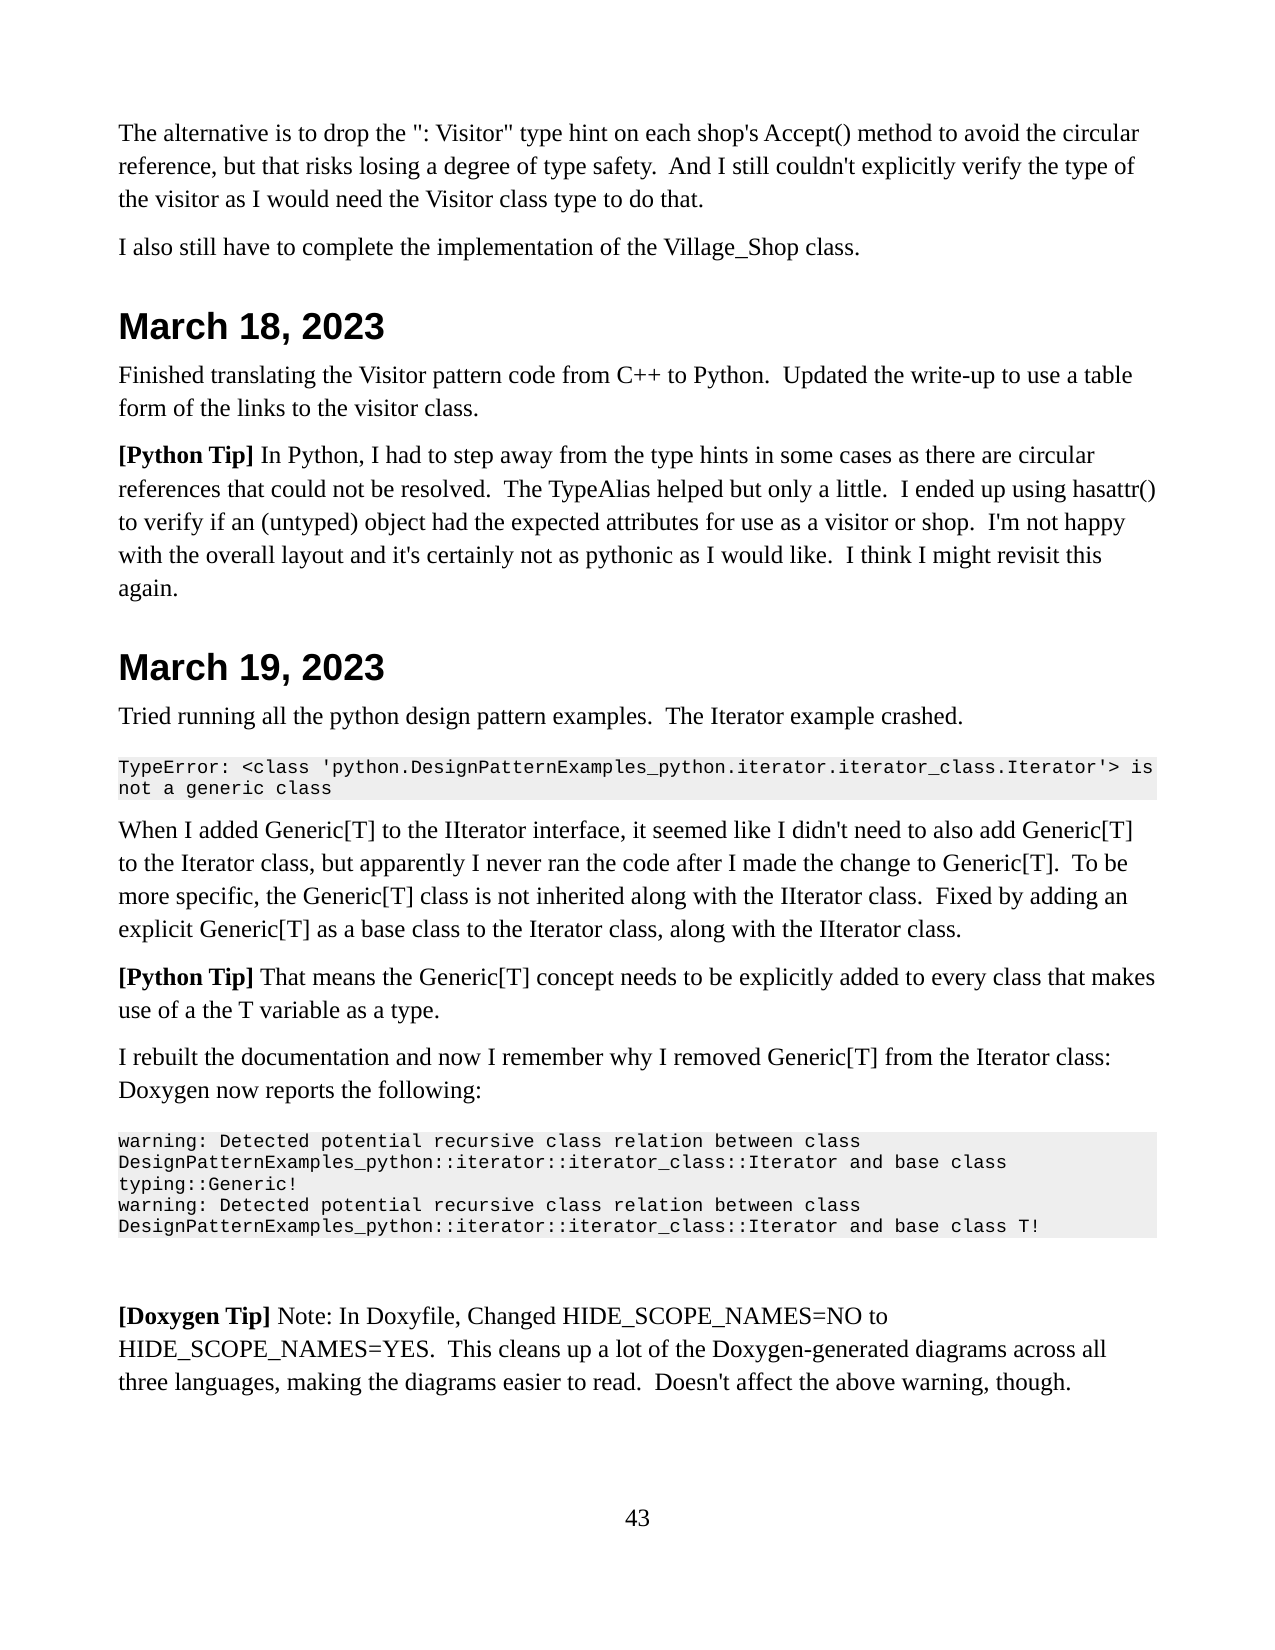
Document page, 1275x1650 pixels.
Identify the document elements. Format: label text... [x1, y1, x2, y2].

text [Python Tip] In Python, I had to step away from the type hints in some cases as there are circular references that could not be resolved. The TypeAlias helped but only a little. I ended up using hasattr() to verify if an (untyped) object had the expected attributes for use as a visitor or shop. I'm not happy with the overall layout and it's certainly not as pythonic as I would like. I think I might revisit this again. [118, 441, 1157, 601]
text Tried running all the python design pattern examples. The Iterator example crashed. [118, 701, 1157, 730]
subtitle March 19, 2023 [118, 645, 1157, 688]
text [Python Tip] That means the Generic[T] concept needs to be explicitly added to every class that makes use of a the T variable as a type. [118, 962, 1157, 1023]
text warning: Detected potential recursive class relation between class DesignPatternExamples_python::iterator::iterator_class::Iterator and base class typing::Generic! [118, 1132, 1157, 1196]
text I rebuilt the documentation and now I remember why I removed Generic[T] from the Iterator class: Doxygen now reports the following: [118, 1042, 1157, 1104]
text I also still have to complete the implementation of the Village_Shop class. [118, 232, 1157, 261]
text The alternative is to drop the ": Visitor" type hint on each shop's Accept() method to avoid the circular reference, but that risks losing a degree of type safety. And I still couldn't explicitly verify the type of the visitor as I would need the Visitor class type to do that. [118, 118, 1157, 213]
text When I added Generic[T] to the IIterator interface, it seemed like I didn't need to also add Generic[T] to the Iterator class, but apparently I never ran the code after I made the change to Generic[T]. To be more specific, the Generic[T] class is not inherited along with the IIterator class. Fixed by adding an explicit Generic[T] as a base class to the Iterator class, along with the IIterator class. [118, 815, 1157, 943]
subtitle March 18, 2023 [118, 304, 1157, 347]
text warning: Detected potential recursive class relation between class DesignPatternExamples_python::iterator::iterator_class::Iterator and base class T! [118, 1196, 1157, 1238]
text Finished translating the Visitor pattern code from C++ to Python. Updated the write-up to use a table form of the links to the visitor class. [118, 360, 1157, 422]
text TypeError: <class 'python.DesignPatternExamples_python.iterator.iterator_class.Iterator'> is not a generic class [118, 757, 1157, 800]
text [Doxygen Tip] Note: In Doxyfile, Changed HIDE_SCOPE_NAMES=NO to HIDE_SCOPE_NAMES=YES. This cleans up a lot of the Doxygen-generated diagrams across all three languages, making the diagrams easier to read. Doesn't affect the above warning, though. [118, 1301, 1157, 1396]
